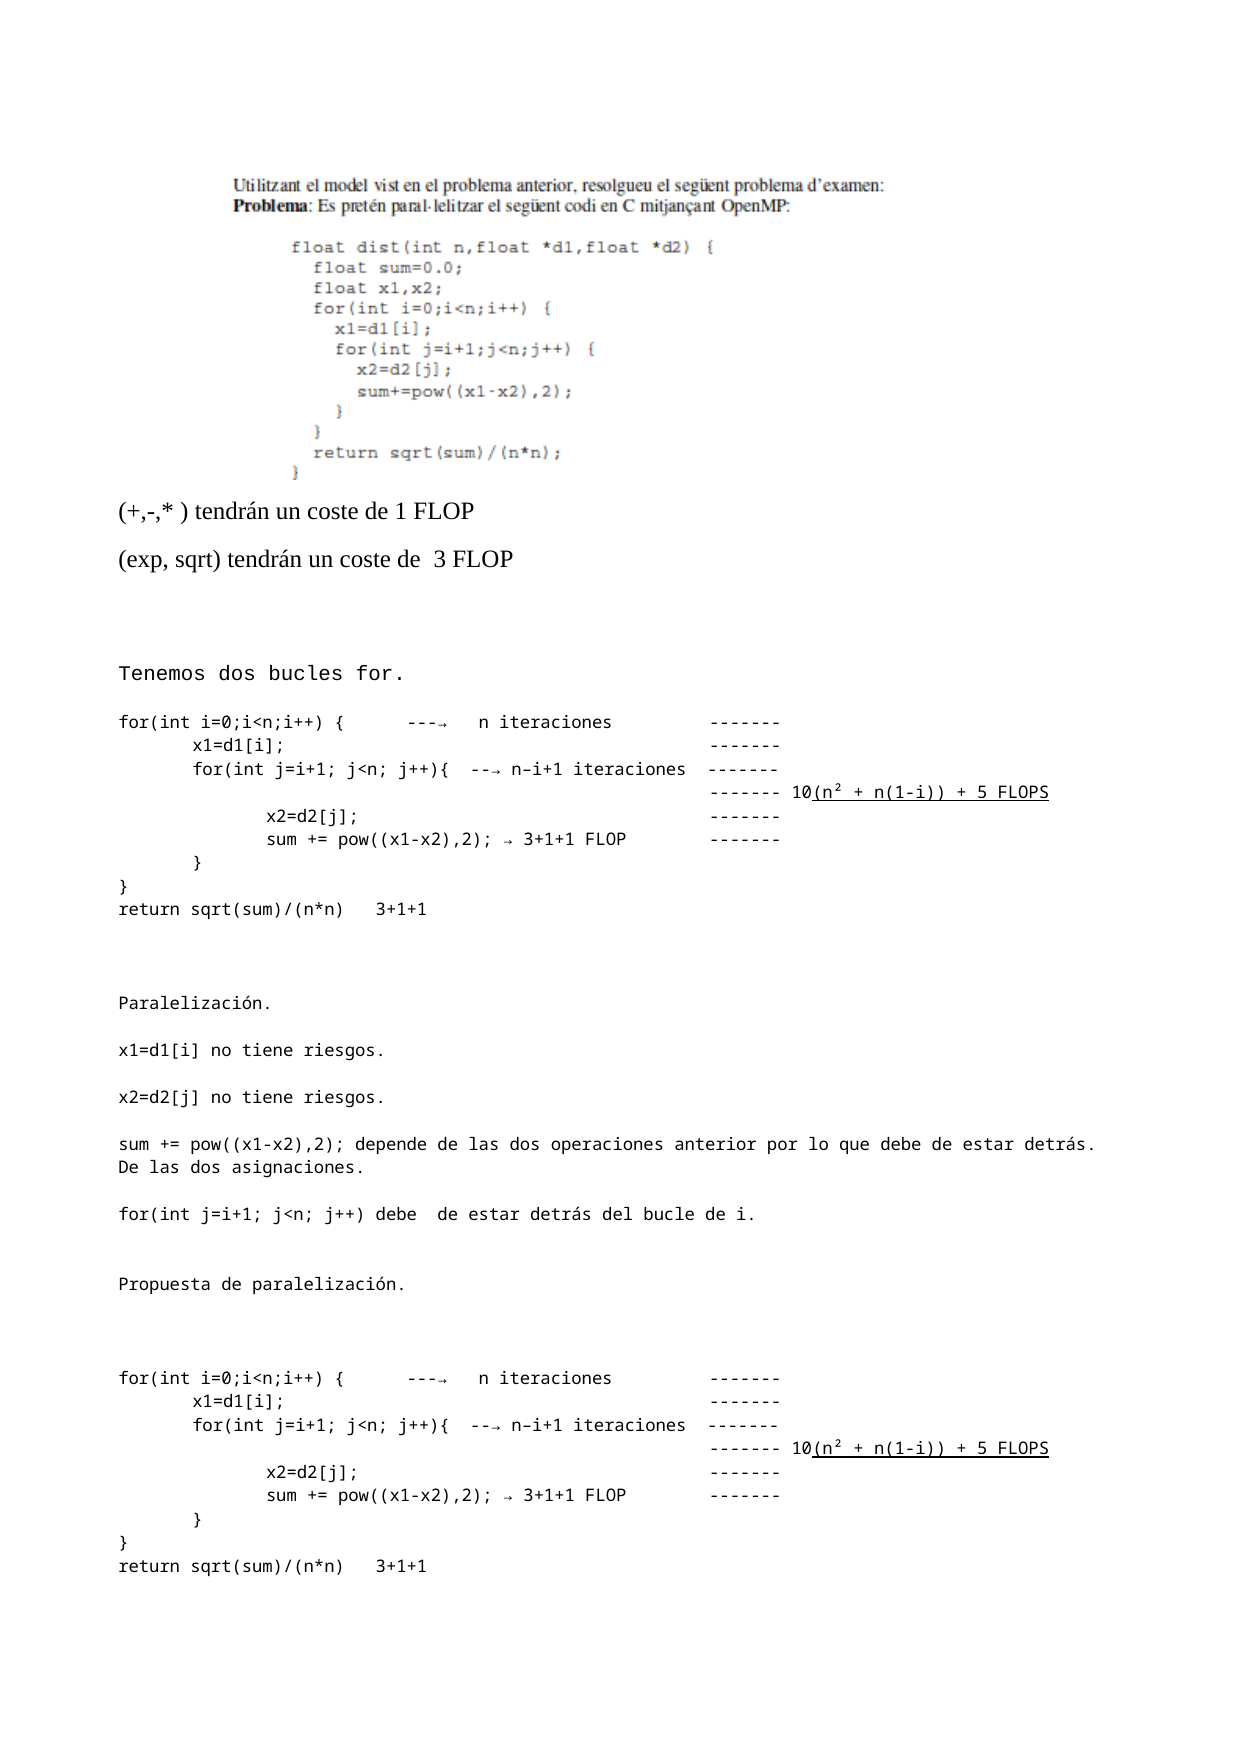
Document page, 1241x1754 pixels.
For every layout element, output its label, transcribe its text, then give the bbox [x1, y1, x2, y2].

text ------- 10(n² + n(1-i)) + 5 FLOPS [118, 780, 1122, 804]
text return sqrt(sum)/(n*n) 3+1+1 [118, 897, 1122, 921]
text x1=d1[i]; ------- [118, 733, 1122, 757]
text Tenemos dos bucles for. [118, 663, 1122, 686]
picture [213, 165, 980, 480]
text sum += pow((x1-x2),2); → 3+1+1 FLOP ------- [118, 827, 1122, 851]
text x2=d2[j] no tiene riesgos. [118, 1085, 1122, 1108]
text } [118, 1507, 1122, 1530]
text Propuesta de paralelización. [118, 1272, 1122, 1296]
text Paralelización. [118, 991, 1122, 1014]
text (exp, sqrt) tendrán un coste de 3 FLOP [118, 544, 1122, 573]
text x2=d2[j]; ------- [118, 804, 1122, 827]
text for(int i=0;i<n;i++) { ---→ n iteraciones ------- [118, 1366, 1122, 1389]
text } [118, 1530, 1122, 1554]
text sum += pow((x1-x2),2); → 3+1+1 FLOP ------- [118, 1483, 1122, 1507]
text } [118, 851, 1122, 874]
text for(int j=i+1; j<n; j++){ --→ n–i+1 iteraciones ------- [118, 1413, 1122, 1436]
text for(int j=i+1; j<n; j++) debe de estar detrás del bucle de i. [118, 1202, 1122, 1226]
text sum += pow((x1-x2),2); depende de las dos operaciones anterior por lo que debe de estar detrás. De las dos asignaciones. [118, 1132, 1122, 1179]
text for(int j=i+1; j<n; j++){ --→ n–i+1 iteraciones ------- [118, 757, 1122, 780]
text x2=d2[j]; ------- [118, 1460, 1122, 1483]
text (+,-,* ) tendrán un coste de 1 FLOP [118, 496, 1122, 525]
text ------- 10(n² + n(1-i)) + 5 FLOPS [118, 1436, 1122, 1460]
text for(int i=0;i<n;i++) { ---→ n iteraciones ------- [118, 710, 1122, 733]
text x1=d1[i] no tiene riesgos. [118, 1038, 1122, 1061]
text } [118, 874, 1122, 897]
text return sqrt(sum)/(n*n) 3+1+1 [118, 1554, 1122, 1577]
text x1=d1[i]; ------- [118, 1389, 1122, 1413]
